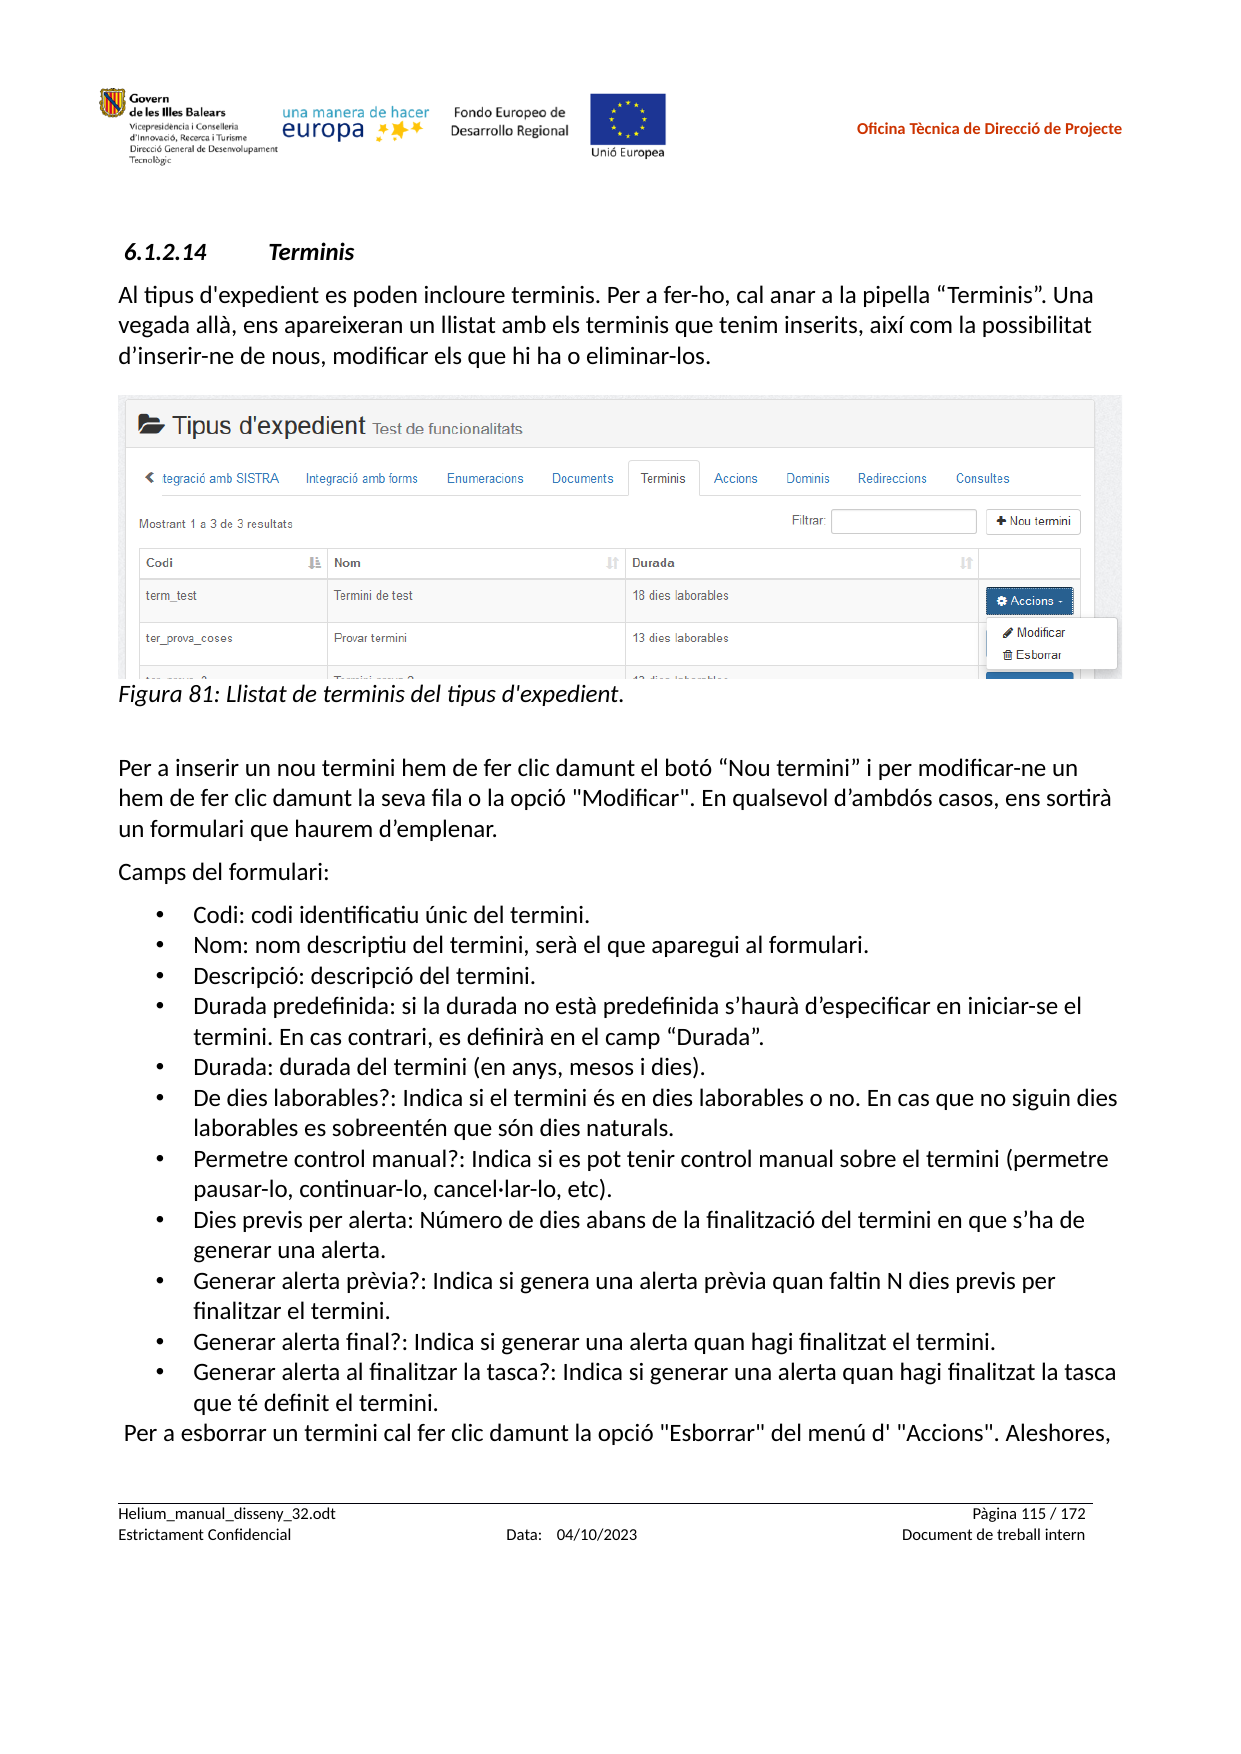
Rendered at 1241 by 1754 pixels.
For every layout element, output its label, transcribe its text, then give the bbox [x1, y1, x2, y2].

picture [99, 87, 668, 166]
text Figura 81: Llistat de terminis del tipus d'expedient. [118, 679, 1122, 709]
list Durada: durada del termini (en anys, mesos i dies). [156, 1051, 1122, 1082]
text Per a esborrar un termini cal fer clic damunt la opció "Esborrar" del menú d' "Accions". Aleshores, [118, 1418, 1122, 1448]
list Generar alerta prèvia?: Indica si genera una alerta prèvia quan faltin N dies previs per finalitzar el termini. [156, 1265, 1122, 1326]
subtitle Terminis [118, 236, 1122, 266]
list Permetre control manual?: Indica si es pot tenir control manual sobre el termini (permetre pausar-lo, continuar-lo, cancel·lar-lo, etc). [156, 1143, 1122, 1204]
text Camps del formulari: [118, 856, 1122, 886]
list Generar alerta final?: Indica si generar una alerta quan hagi finalitzat el termini. [156, 1326, 1122, 1357]
text Per a inserir un nou termini hem de fer clic damunt el botó “Nou termini” i per modificar-ne un hem de fer clic damunt la seva fila o la opció "Modificar". En qualsevol d’ambdós casos, ens sortirà un formulari que haurem d’emplenar. [118, 752, 1122, 843]
list Generar alerta al finalitzar la tasca?: Indica si generar una alerta quan hagi finalitzat la tasca que té definit el termini. [156, 1357, 1122, 1418]
list Dies previs per alerta: Número de dies abans de la finalització del termini en que s’ha de generar una alerta. [156, 1204, 1122, 1265]
text Al tipus d'expedient es poden incloure terminis. Per a fer-ho, cal anar a la pipella “Terminis”. Una vegada allà, ens apareixeran un llistat amb els terminis que tenim inserits, així com la possibilitat d’inserir-ne de nous, modificar els que hi ha o eliminar-los. [118, 279, 1122, 370]
list Descripció: descripció del termini. [156, 960, 1122, 990]
list De dies laborables?: Indica si el termini és en dies laborables o no. En cas que no siguin dies laborables es sobreentén que són dies naturals. [156, 1082, 1122, 1143]
list Codi: codi identificatiu únic del termini. [156, 899, 1122, 929]
list Nom: nom descriptiu del termini, serà el que aparegui al formulari. [156, 929, 1122, 960]
picture [118, 395, 1123, 679]
list Durada predefinida: si la durada no està predefinida s’haurà d’especificar en iniciar-se el termini. En cas contrari, es definirà en el camp “Durada”. [156, 990, 1122, 1051]
